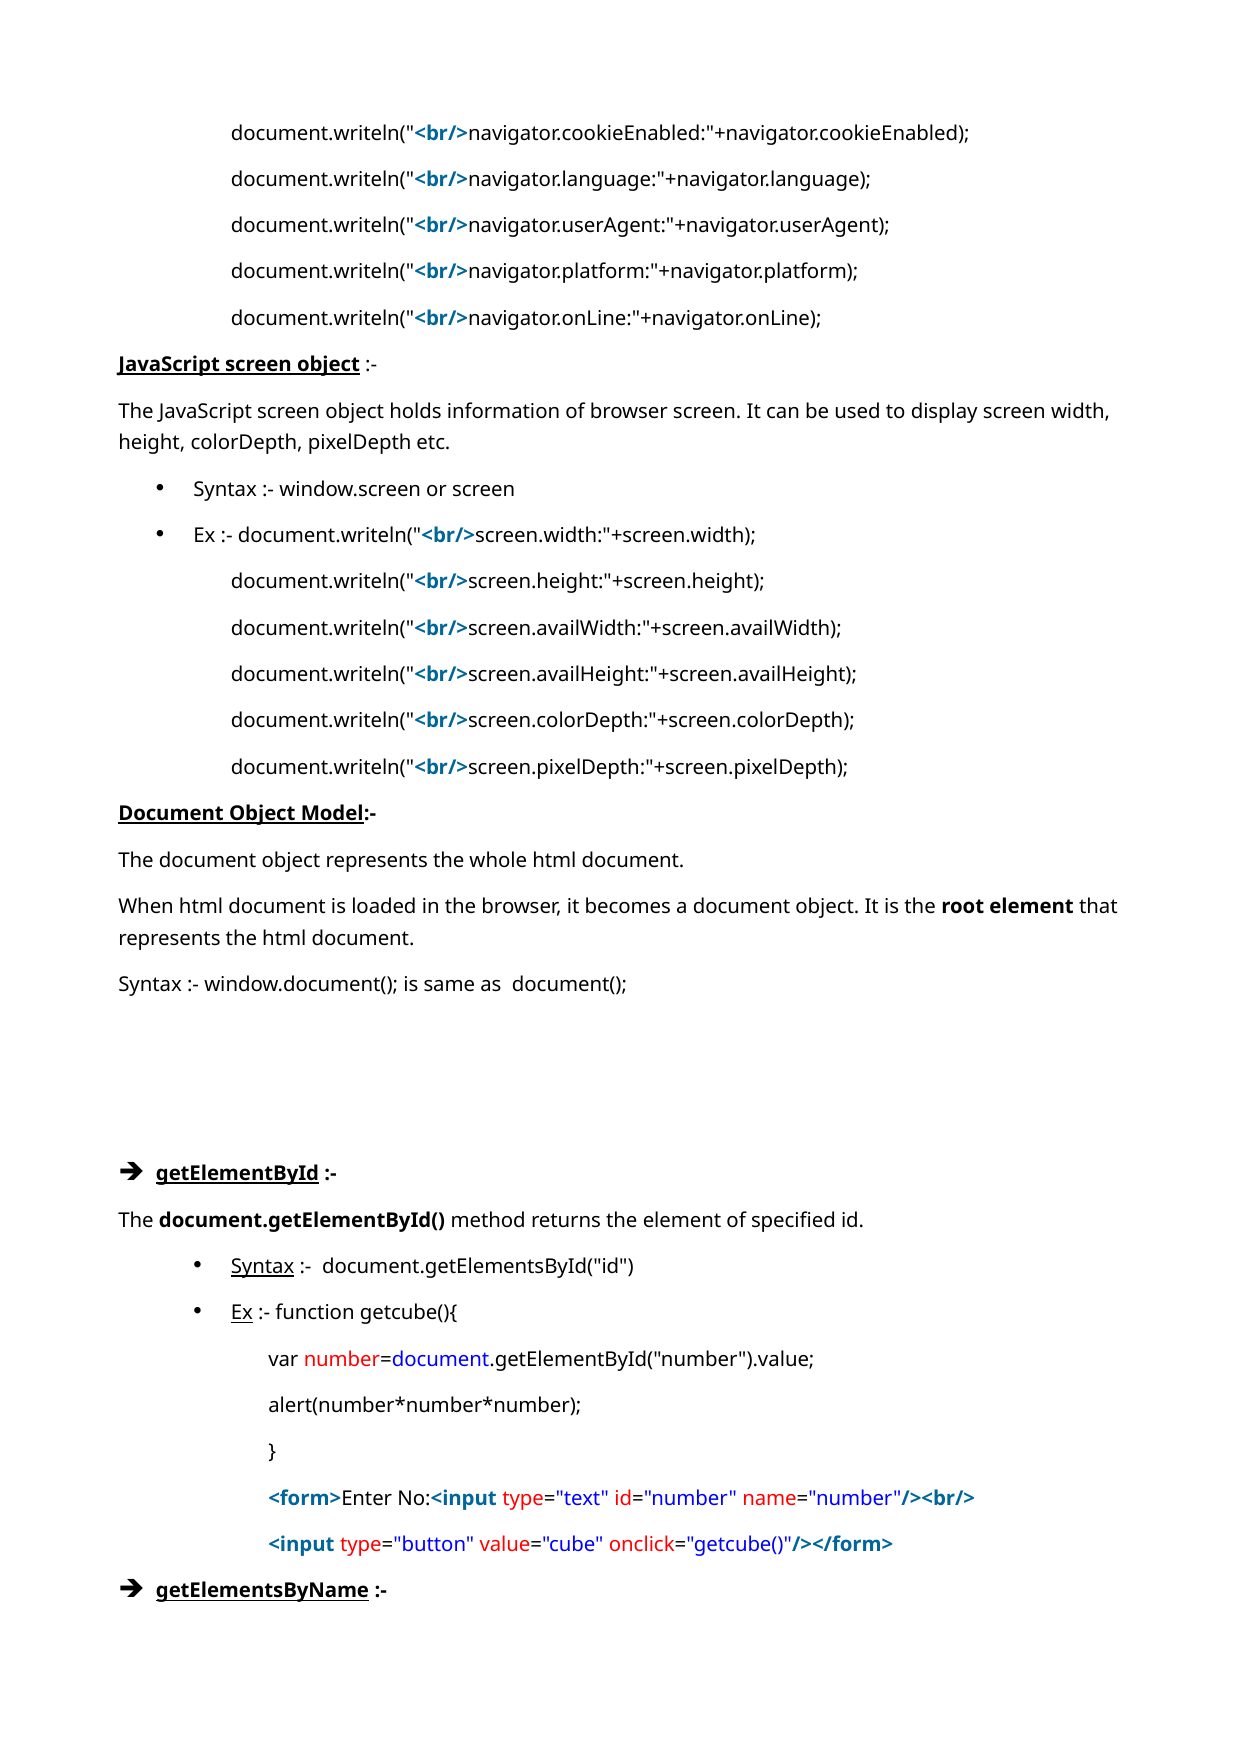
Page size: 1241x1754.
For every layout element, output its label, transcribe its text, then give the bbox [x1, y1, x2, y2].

text When html document is loaded in the browser, it becomes a document object. It is the root element that represents the html document. [118, 892, 1122, 951]
list document.writeln("<br/>screen.pixelDepth:"+screen.pixelDepth); [193, 752, 1122, 780]
list document.writeln("<br/>screen.height:"+screen.height); [193, 567, 1122, 595]
list Ex :- function getcube(){ [193, 1298, 1122, 1326]
list getElementsByName :- [118, 1576, 1122, 1604]
text The document object represents the whole html document. [118, 845, 1122, 873]
text Syntax :- window.document(); is same as document(); [118, 970, 1122, 997]
list <input type="button" value="cube" onclick="getcube()"/></form> [231, 1530, 1122, 1557]
list document.writeln("<br/>navigator.onLine:"+navigator.onLine); [193, 303, 1122, 331]
list Syntax :- document.getElementsById("id") [193, 1252, 1122, 1279]
list document.writeln("<br/>navigator.userAgent:"+navigator.userAgent); [193, 211, 1122, 238]
text Document Object Model:- [118, 799, 1122, 827]
list alert(number*number*number); [231, 1391, 1122, 1418]
list var number=document.getElementById("number").value; [231, 1344, 1122, 1372]
list document.writeln("<br/>screen.availHeight:"+screen.availHeight); [193, 660, 1122, 687]
list Syntax :- window.screen or screen [156, 474, 1122, 502]
text The JavaScript screen object holds information of browser screen. It can be used to display screen width, height, colorDepth, pixelDepth etc. [118, 396, 1122, 456]
list getElementById :- [118, 1159, 1122, 1187]
list document.writeln("<br/>screen.availWidth:"+screen.availWidth); [193, 613, 1122, 641]
list document.writeln("<br/>navigator.cookieEnabled:"+navigator.cookieEnabled); [193, 118, 1122, 146]
list } [231, 1437, 1122, 1465]
list document.writeln("<br/>screen.colorDepth:"+screen.colorDepth); [193, 706, 1122, 734]
list <form>Enter No:<input type="text" id="number" name="number"/><br/> [231, 1483, 1122, 1511]
list document.writeln("<br/>navigator.platform:"+navigator.platform); [193, 257, 1122, 285]
text The document.getElementById() method returns the element of specified id. [118, 1205, 1122, 1233]
list Ex :- document.writeln("<br/>screen.width:"+screen.width); [156, 521, 1122, 548]
list document.writeln("<br/>navigator.language:"+navigator.language); [193, 164, 1122, 192]
text JavaScript screen object :- [118, 350, 1122, 378]
